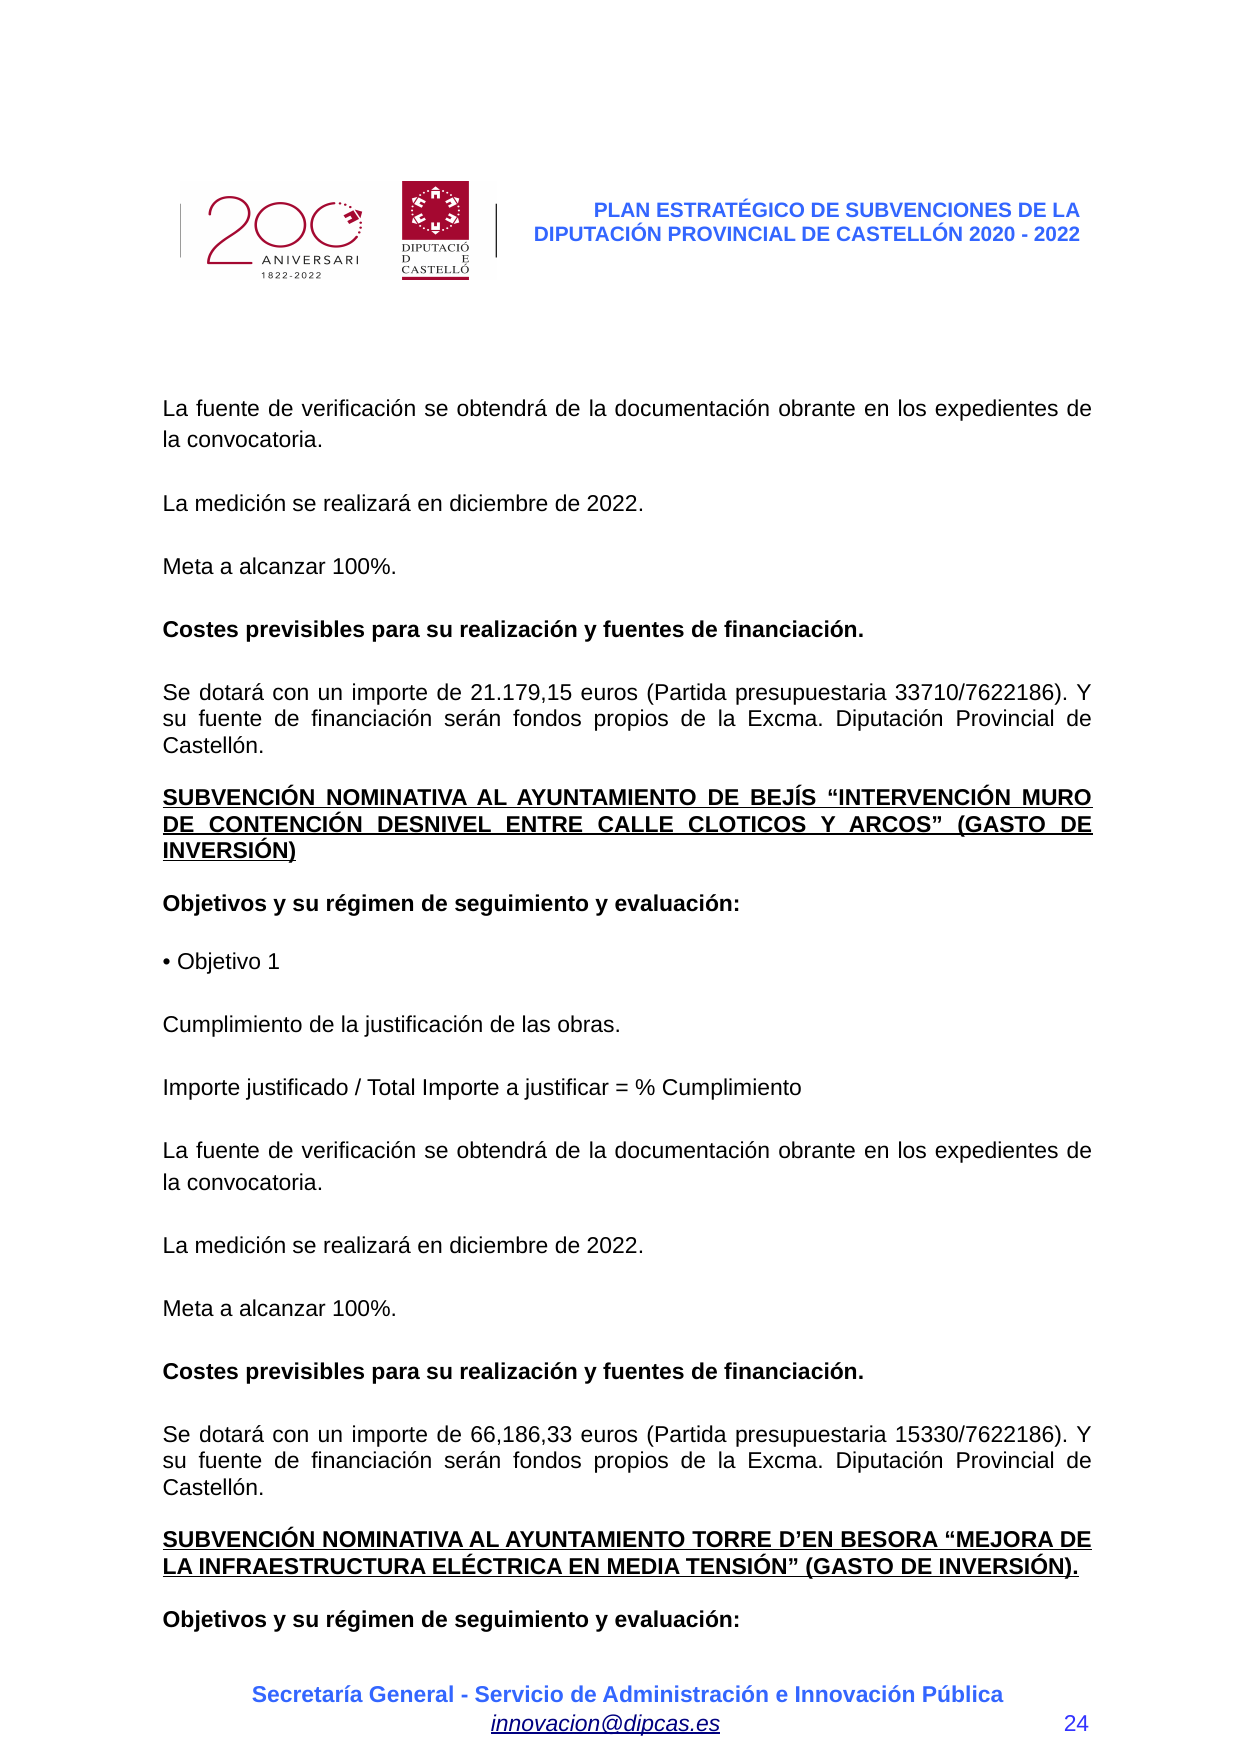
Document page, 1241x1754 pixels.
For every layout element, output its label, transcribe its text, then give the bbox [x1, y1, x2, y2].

text Objetivos y su régimen de seguimiento y evaluación: [162, 890, 1092, 916]
text La fuente de verificación se obtendrá de la documentación obrante en los expedientes de la convocatoria. [162, 1137, 1092, 1195]
text Objetivos y su régimen de seguimiento y evaluación: [162, 1606, 1092, 1632]
text Costes previsibles para su realización y fuentes de financiación. [162, 1358, 1092, 1384]
text Cumplimiento de la justificación de las obras. [162, 1011, 1092, 1037]
picture [180, 181, 497, 280]
text La medición se realizará en diciembre de 2022. [162, 1232, 1092, 1258]
text INVERSIÓN) [162, 834, 1092, 863]
text Costes previsibles para su realización y fuentes de financiación. [162, 616, 1092, 642]
text • Objetivo 1 [162, 948, 1092, 974]
text DE CONTENCIÓN DESNIVEL ENTRE CALLE CLOTICOS Y ARCOS” (GASTO DE [162, 808, 1092, 833]
text La fuente de verificación se obtendrá de la documentación obrante en los expedientes de la convocatoria. [162, 395, 1092, 453]
text SUBVENCIÓN NOMINATIVA AL AYUNTAMIENTO DE BEJÍS “INTERVENCIÓN MURO [162, 784, 1092, 807]
text La medición se realizará en diciembre de 2022. [162, 489, 1092, 516]
text Se dotará con un importe de 66,186,33 euros (Partida presupuestaria 15330/7622186). Y su fuente de financiación serán fondos propios de la Excma. Diputación Provincial de Castellón. [162, 1421, 1092, 1500]
text Meta a alcanzar 100%. [162, 1295, 1092, 1321]
text SUBVENCIÓN NOMINATIVA AL AYUNTAMIENTO TORRE D’EN BESORA “MEJORA DE [162, 1526, 1092, 1549]
text LA INFRAESTRUCTURA ELÉCTRICA EN MEDIA TENSIÓN” (GASTO DE INVERSIÓN). [162, 1550, 1092, 1579]
text Meta a alcanzar 100%. [162, 553, 1092, 579]
text Se dotará con un importe de 21.179,15 euros (Partida presupuestaria 33710/7622186). Y su fuente de financiación serán fondos propios de la Excma. Diputación Provincial de Castellón. [162, 679, 1092, 758]
text Importe justificado / Total Importe a justificar = % Cumplimiento [162, 1074, 1092, 1100]
